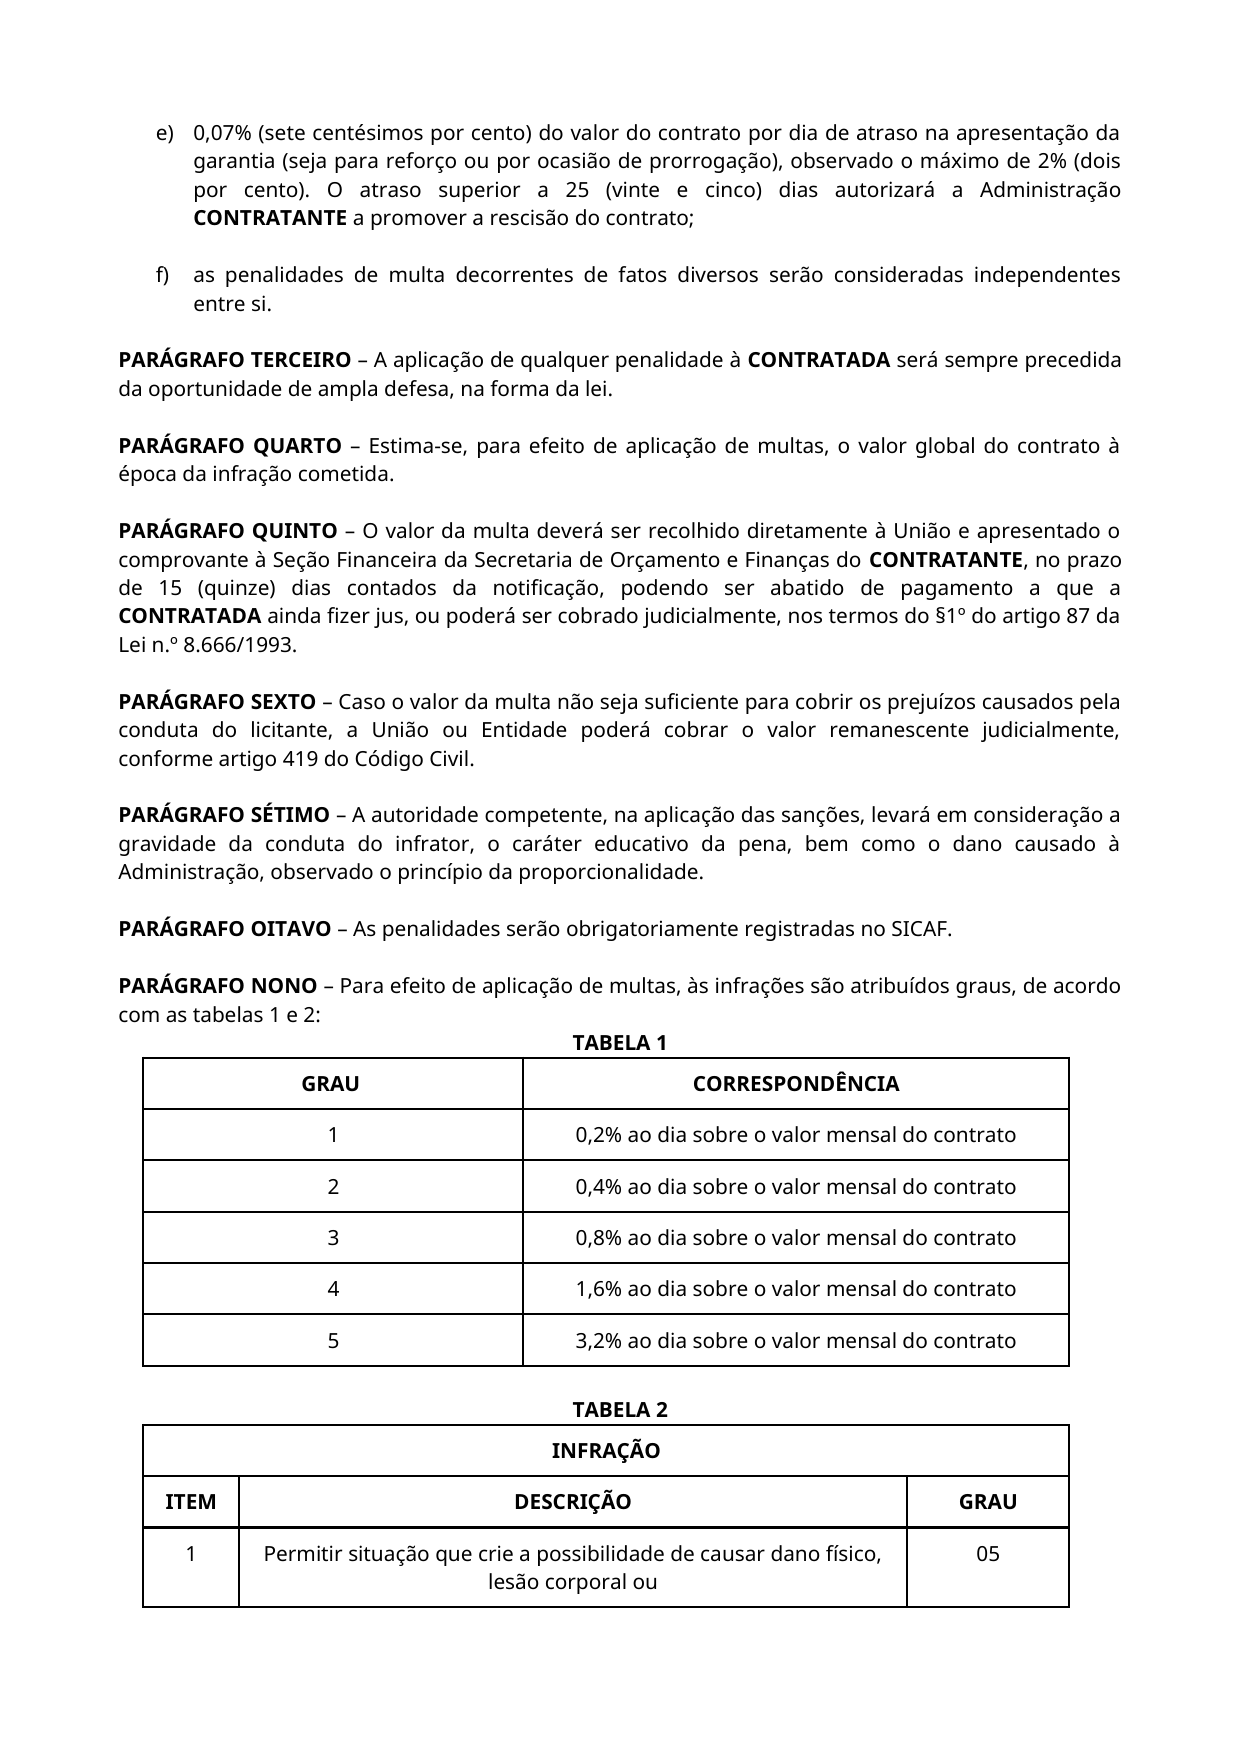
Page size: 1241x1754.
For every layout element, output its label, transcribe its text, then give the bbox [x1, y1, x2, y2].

table_cell 3,2% ao dia sobre o valor mensal do contrato [524, 1315, 1068, 1365]
table_cell DESCRIÇÃO [240, 1477, 906, 1526]
text TABELA 1 [118, 1028, 1122, 1057]
text TABELA 2 [118, 1395, 1122, 1424]
table_cell 1 [144, 1529, 238, 1606]
table_cell 0,2% ao dia sobre o valor mensal do contrato [524, 1110, 1068, 1159]
table_header INFRAÇÃO [144, 1426, 1068, 1475]
table_cell 05 [908, 1529, 1068, 1606]
table_cell ITEM [144, 1477, 238, 1526]
text PARÁGRAFO SÉTIMO – A autoridade competente, na aplicação das sanções, levará em consideração a gravidade da conduta do infrator, o caráter educativo da pena, bem como o dano causado à Administração, observado o princípio da proporcionalidade. [118, 801, 1122, 886]
table_cell 1,6% ao dia sobre o valor mensal do contrato [524, 1264, 1068, 1313]
table_header CORRESPONDÊNCIA [524, 1059, 1068, 1108]
table_cell 0,8% ao dia sobre o valor mensal do contrato [524, 1213, 1068, 1262]
text PARÁGRAFO TERCEIRO – A aplicação de qualquer penalidade à CONTRATADA será sempre precedida da oportunidade de ampla defesa, na forma da lei. [118, 346, 1122, 402]
text PARÁGRAFO NONO – Para efeito de aplicação de multas, às infrações são atribuídos graus, de acordo com as tabelas 1 e 2: [118, 971, 1122, 1028]
table_cell 3 [144, 1213, 522, 1262]
text PARÁGRAFO QUARTO – Estima-se, para efeito de aplicação de multas, o valor global do contrato à época da infração cometida. [118, 431, 1122, 488]
table_cell 5 [144, 1315, 522, 1365]
text PARÁGRAFO SEXTO – Caso o valor da multa não seja suficiente para cobrir os prejuízos causados pela conduta do licitante, a União ou Entidade poderá cobrar o valor remanescente judicialmente, conforme artigo 419 do Código Civil. [118, 687, 1122, 772]
table_cell 1 [144, 1110, 522, 1159]
list 0,07% (sete centésimos por cento) do valor do contrato por dia de atraso na apresentação da garantia (seja para reforço ou por ocasião de prorrogação), observado o máximo de 2% (dois por cento). O atraso superior a 25 (vinte e cinco) dias autorizará a Administração CONTRATANTE a promover a rescisão do contrato; [156, 118, 1122, 232]
table_cell 4 [144, 1264, 522, 1313]
table_header GRAU [144, 1059, 522, 1108]
table_cell GRAU [908, 1477, 1068, 1526]
table_cell 0,4% ao dia sobre o valor mensal do contrato [524, 1161, 1068, 1211]
table_cell 2 [144, 1161, 522, 1211]
text PARÁGRAFO OITAVO – As penalidades serão obrigatoriamente registradas no SICAF. [118, 914, 1122, 943]
table_cell Permitir situação que crie a possibilidade de causar dano físico, lesão corporal ou [240, 1529, 906, 1606]
text PARÁGRAFO QUINTO – O valor da multa deverá ser recolhido diretamente à União e apresentado o comprovante à Seção Financeira da Secretaria de Orçamento e Finanças do CONTRATANTE, no prazo de 15 (quinze) dias contados da notificação, podendo ser abatido de pagamento a que a CONTRATADA ainda fizer jus, ou poderá ser cobrado judicialmente, nos termos do §1º do artigo 87 da Lei n.º 8.666/1993. [118, 516, 1122, 658]
list as penalidades de multa decorrentes de fatos diversos serão consideradas independentes entre si. [156, 260, 1122, 317]
